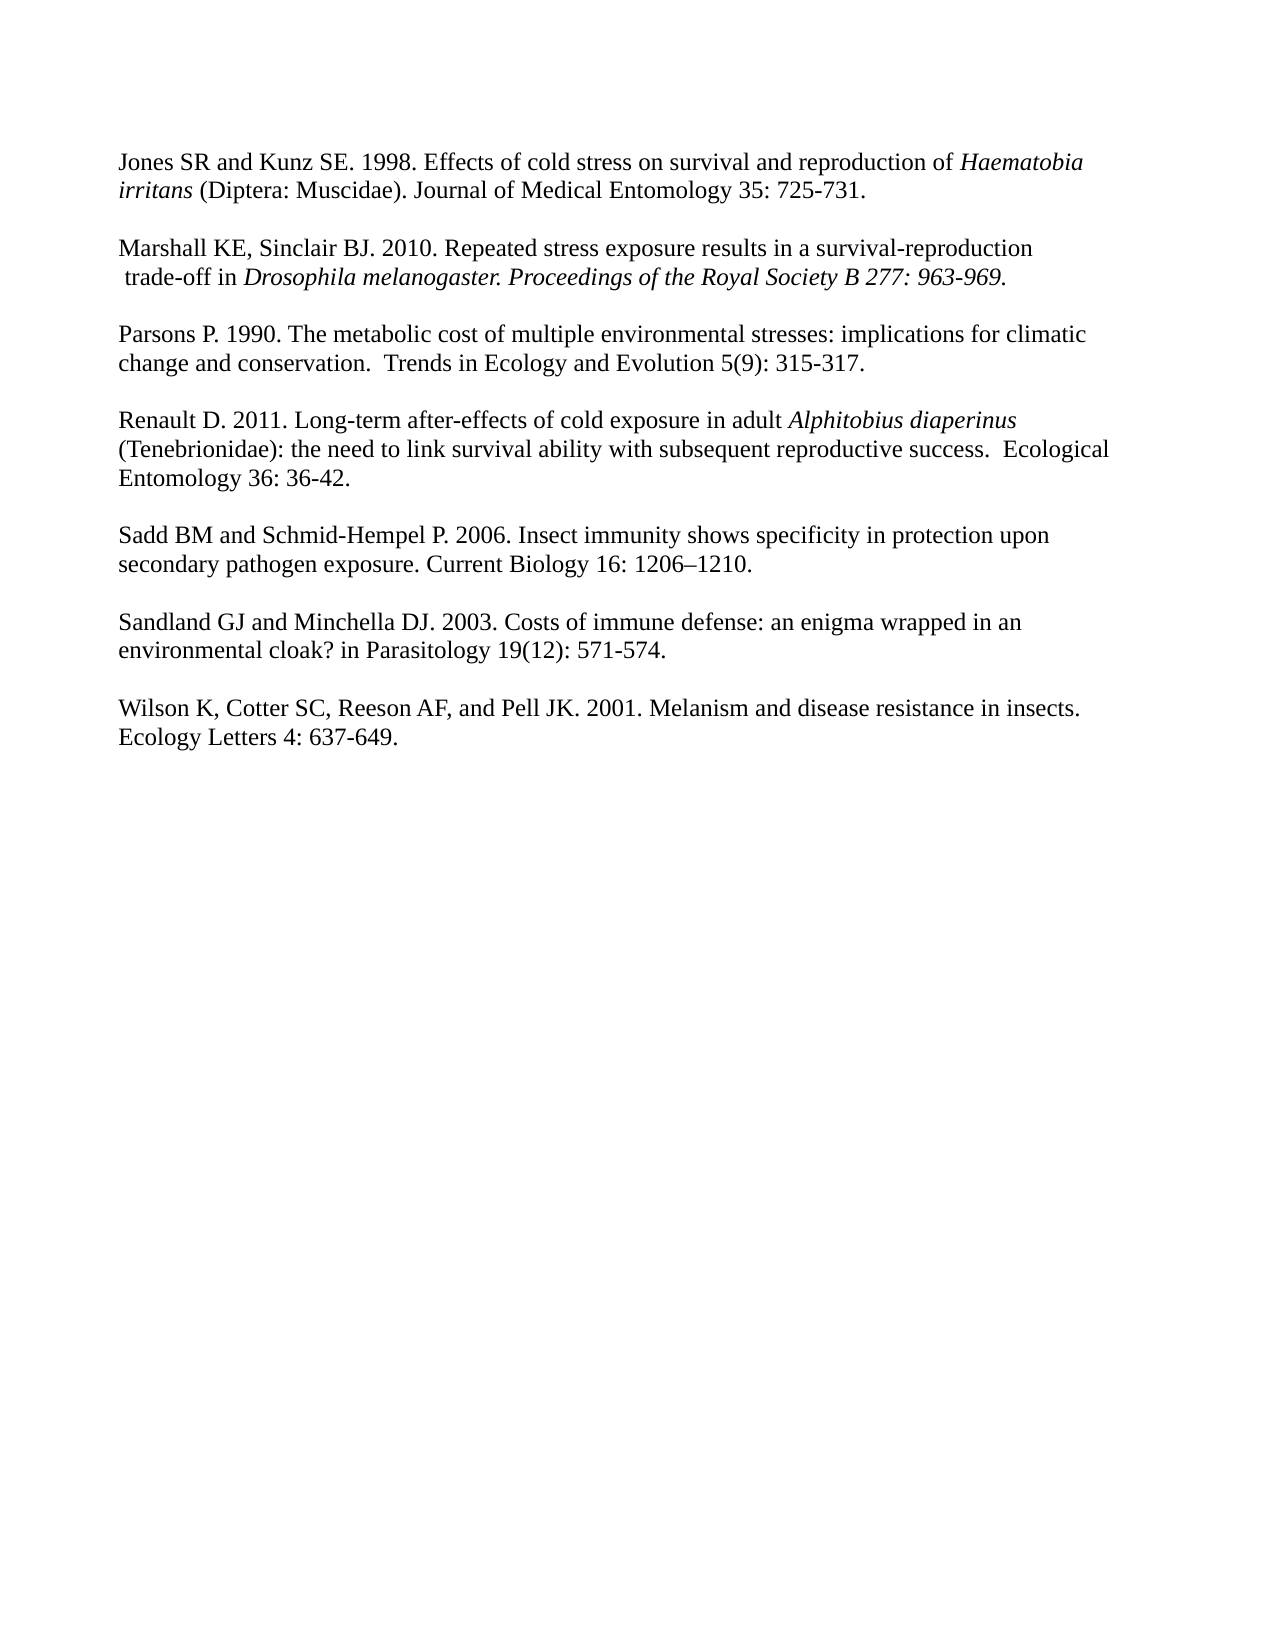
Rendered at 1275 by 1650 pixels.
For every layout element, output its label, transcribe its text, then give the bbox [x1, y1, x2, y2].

text Jones SR and Kunz SE. 1998. Effects of cold stress on survival and reproduction of Haematobia irritans (Diptera: Muscidae). Journal of Medical Entomology 35: 725-731. [118, 147, 1157, 204]
text Parsons P. 1990. The metabolic cost of multiple environmental stresses: implications for climatic change and conservation. Trends in Ecology and Evolution 5(9): 315-317. [118, 319, 1157, 377]
text trade-off in Drosophila melanogaster. Proceedings of the Royal Society B 277: 963-969. [118, 262, 1157, 291]
text Sadd BM and Schmid-Hempel P. 2006. Insect immunity shows specificity in protection upon secondary pathogen exposure. Current Biology 16: 1206–1210. [118, 521, 1157, 578]
text Wilson K, Cotter SC, Reeson AF, and Pell JK. 2001. Melanism and disease resistance in insects. Ecology Letters 4: 637-649. [118, 693, 1157, 751]
text Renault D. 2011. Long-term after-effects of cold exposure in adult Alphitobius diaperinus (Tenebrionidae): the need to link survival ability with subsequent reproductive success. Ecological Entomology 36: 36-42. [118, 406, 1157, 492]
text Marshall KE, Sinclair BJ. 2010. Repeated stress exposure results in a survival-reproduction [118, 233, 1157, 262]
text Sandland GJ and Minchella DJ. 2003. Costs of immune defense: an enigma wrapped in an environmental cloak? in Parasitology 19(12): 571-574. [118, 607, 1157, 664]
